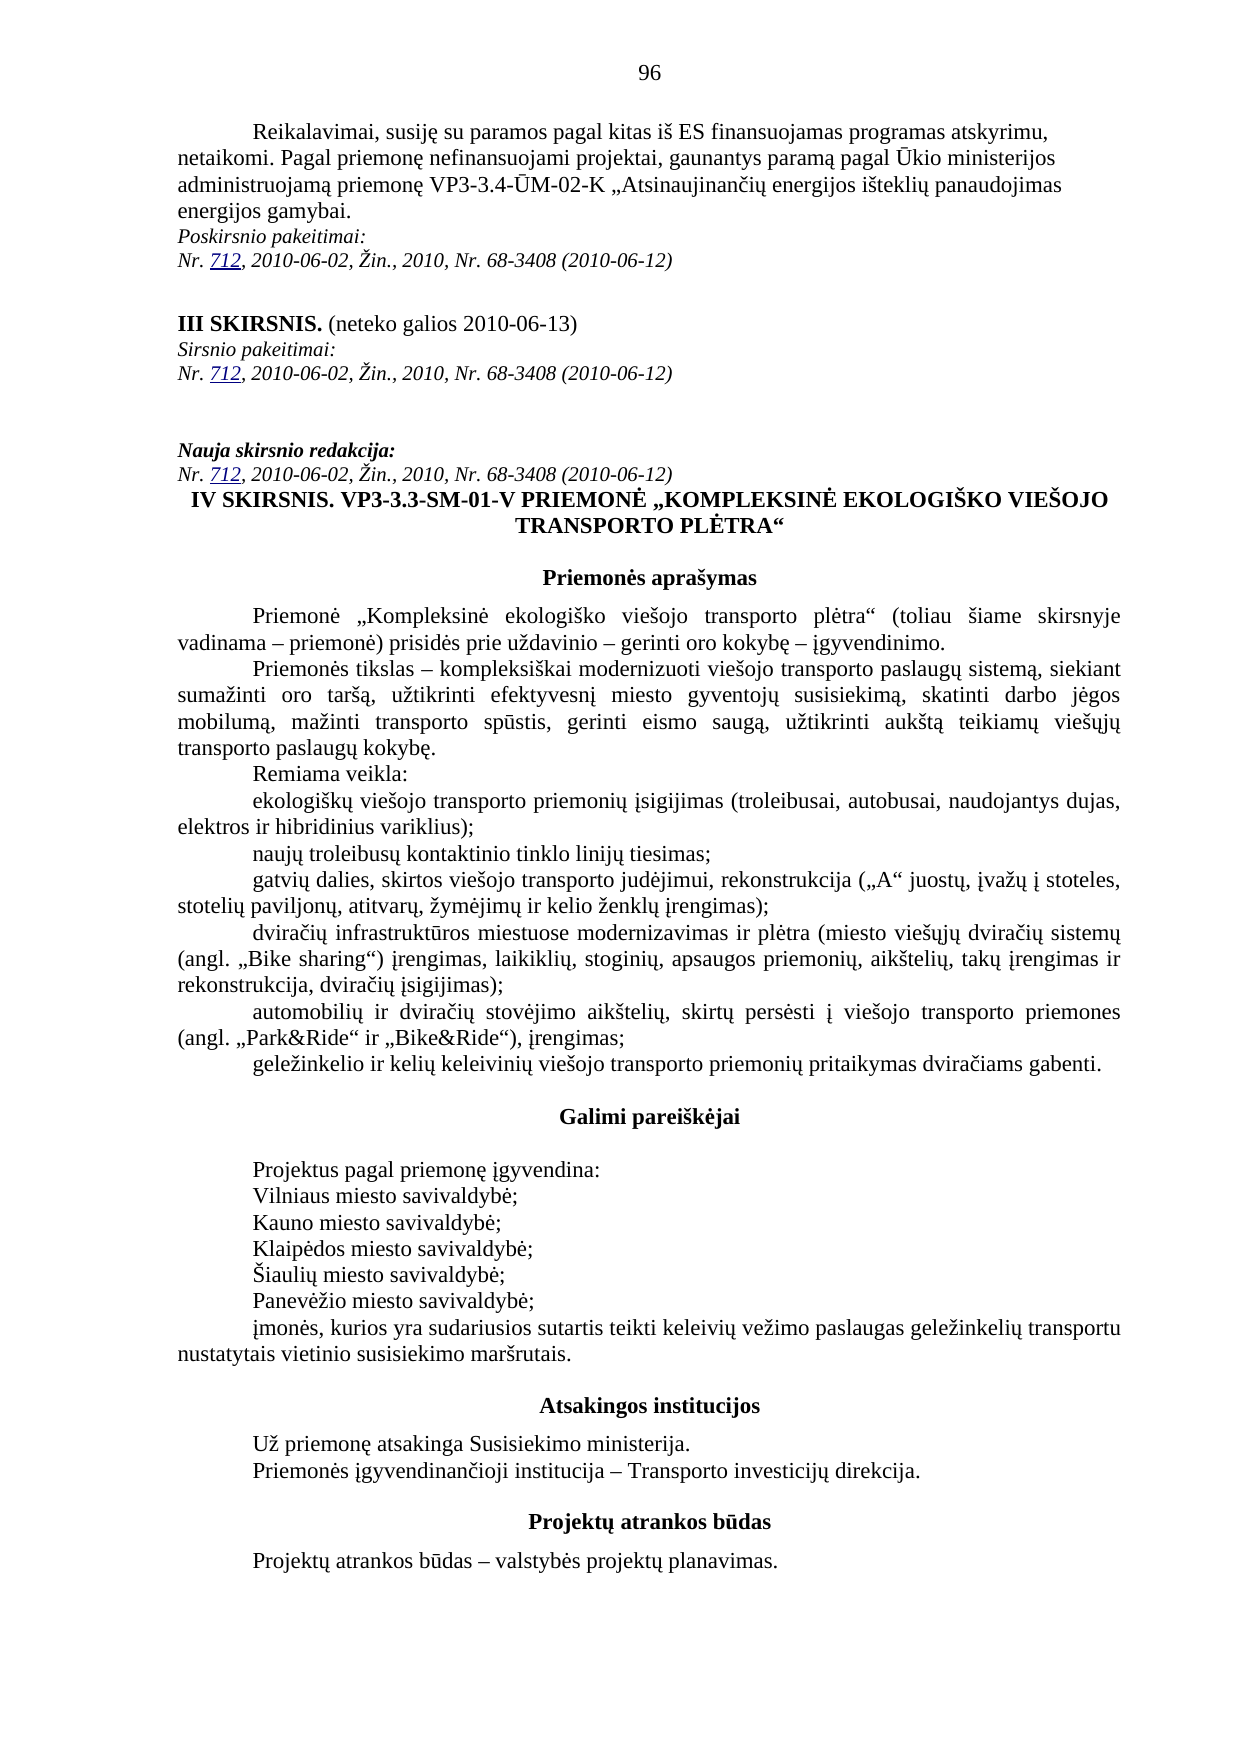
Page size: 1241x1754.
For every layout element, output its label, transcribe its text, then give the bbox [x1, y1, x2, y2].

text Nr. 712, 2010-06-02, Žin., 2010, Nr. 68-3408 (2010-06-12) [177, 462, 1122, 486]
text Priemonė „Kompleksinė ekologiško viešojo transporto plėtra“ (toliau šiame skirsnyje vadinama – priemonė) prisidės prie uždavinio – gerinti oro kokybę – įgyvendinimo. [177, 602, 1122, 655]
text dviračių infrastruktūros miestuose modernizavimas ir plėtra (miesto viešųjų dviračių sistemų (angl. „Bike sharing“) įrengimas, laikiklių, stoginių, apsaugos priemonių, aikštelių, takų įrengimas ir rekonstrukcija, dviračių įsigijimas); [177, 919, 1122, 998]
text III SKIRSNIS. (neteko galios 2010-06-13) [177, 311, 1122, 337]
text Nauja skirsnio redakcija: [177, 438, 1122, 462]
text Nr. 712, 2010-06-02, Žin., 2010, Nr. 68-3408 (2010-06-12) [177, 248, 1122, 272]
text Sirsnio pakeitimai: [177, 337, 1122, 361]
text Priemonės aprašymas [177, 563, 1122, 590]
text Klaipėdos miesto savivaldybė; [177, 1235, 1122, 1261]
text Šiaulių miesto savivaldybė; [177, 1261, 1122, 1288]
text Nr. 712, 2010-06-02, Žin., 2010, Nr. 68-3408 (2010-06-12) [177, 361, 1122, 385]
text geležinkelio ir kelių keleivinių viešojo transporto priemonių pritaikymas dviračiams gabenti. [177, 1050, 1122, 1077]
text Priemonės tikslas – kompleksiškai modernizuoti viešojo transporto paslaugų sistemą, siekiant sumažinti oro taršą, užtikrinti efektyvesnį miesto gyventojų susisiekimą, skatinti darbo jėgos mobilumą, mažinti transporto spūstis, gerinti eismo saugą, užtikrinti aukštą teikiamų viešųjų transporto paslaugų kokybę. [177, 655, 1122, 761]
text Projektų atrankos būdas [177, 1508, 1122, 1534]
text Priemonės įgyvendinančioji institucija – Transporto investicijų direkcija. [177, 1457, 1122, 1483]
text gatvių dalies, skirtos viešojo transporto judėjimui, rekonstrukcija („A“ juostų, įvažų į stoteles, stotelių paviljonų, atitvarų, žymėjimų ir kelio ženklų įrengimas); [177, 866, 1122, 919]
text Kauno miesto savivaldybė; [177, 1208, 1122, 1235]
text naujų troleibusų kontaktinio tinklo linijų tiesimas; [177, 839, 1122, 866]
text Galimi pareiškėjai [177, 1103, 1122, 1129]
text ekologiškų viešojo transporto priemonių įsigijimas (troleibusai, autobusai, naudojantys dujas, elektros ir hibridinius variklius); [177, 787, 1122, 839]
text Projektų atrankos būdas – valstybės projektų planavimas. [177, 1547, 1122, 1573]
text Remiama veikla: [177, 761, 1122, 787]
text Atsakingos institucijos [177, 1392, 1122, 1418]
text Reikalavimai, susiję su paramos pagal kitas iš ES finansuojamas programas atskyrimu, netaikomi. Pagal priemonę nefinansuojami projektai, gaunantys paramą pagal Ūkio ministerijos administruojamą priemonę VP3-3.4-ŪM-02-K „Atsinaujinančių energijos išteklių panaudojimas energijos gamybai. [177, 118, 1122, 223]
text Už priemonę atsakinga Susisiekimo ministerija. [177, 1431, 1122, 1457]
text Vilniaus miesto savivaldybė; [177, 1182, 1122, 1208]
text Projektus pagal priemonę įgyvendina: [177, 1156, 1122, 1182]
text Poskirsnio pakeitimai: [177, 223, 1122, 248]
text automobilių ir dviračių stovėjimo aikštelių, skirtų persėsti į viešojo transporto priemones (angl. „Park&Ride“ ir „Bike&Ride“), įrengimas; [177, 998, 1122, 1050]
text IV SKIRSNIS. VP3-3.3-SM-01-V PRIEMONĖ „KOMPLEKSINĖ EKOLOGIŠKO VIEŠOJO TRANSPORTO PLĖTRA“ [177, 486, 1122, 538]
text Panevėžio miesto savivaldybė; [177, 1288, 1122, 1314]
text įmonės, kurios yra sudariusios sutartis teikti keleivių vežimo paslaugas geležinkelių transportu nustatytais vietinio susisiekimo maršrutais. [177, 1314, 1122, 1367]
